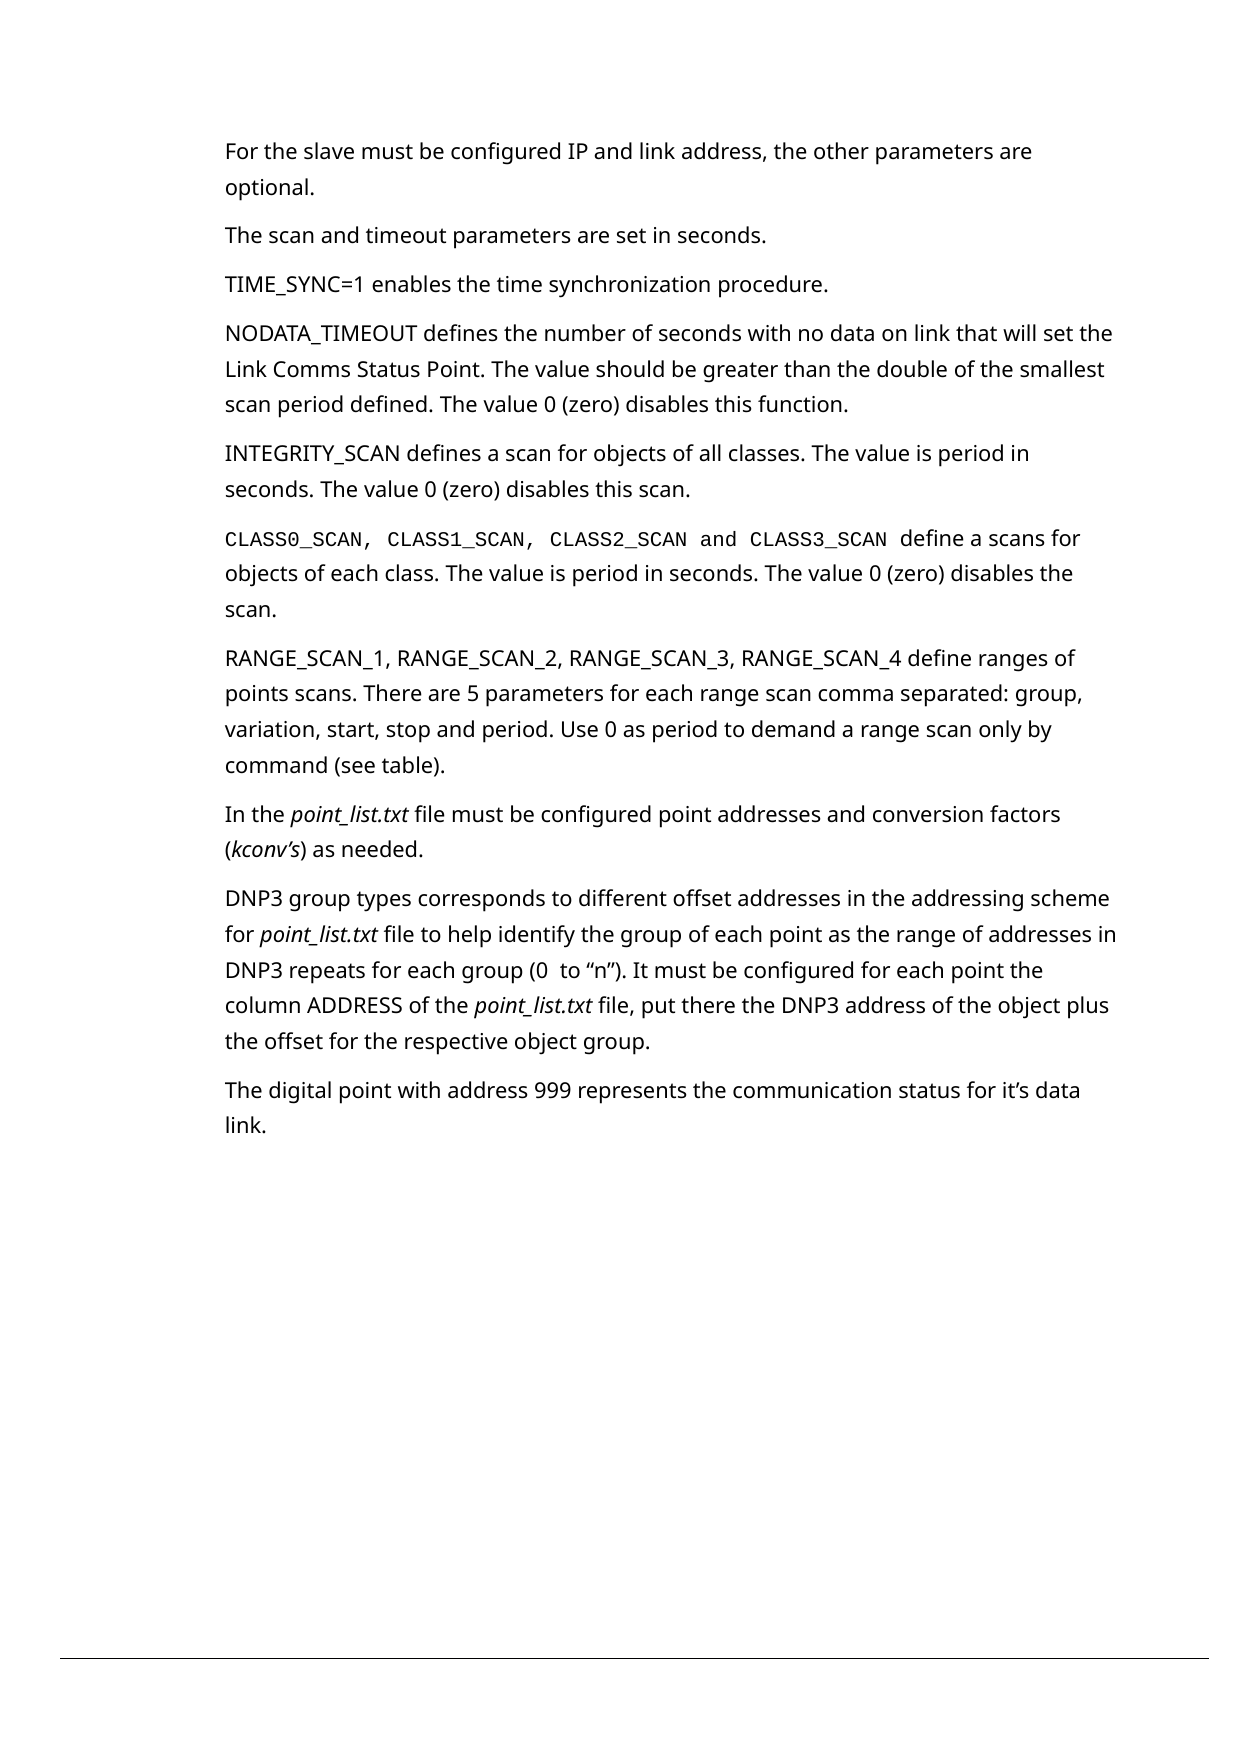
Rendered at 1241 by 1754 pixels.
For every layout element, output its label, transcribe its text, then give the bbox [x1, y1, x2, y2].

text INTEGRITY_SCAN defines a scan for objects of all classes. The value is period in seconds. The value 0 (zero) disables this scan. [224, 438, 1122, 503]
text RANGE_SCAN_1, RANGE_SCAN_2, RANGE_SCAN_3, RANGE_SCAN_4 define ranges of points scans. There are 5 parameters for each range scan comma separated: group, variation, start, stop and period. Use 0 as period to demand a range scan only by command (see table). [224, 643, 1122, 780]
text CLASS0_SCAN, CLASS1_SCAN, CLASS2_SCAN and CLASS3_SCAN define a scans for objects of each class. The value is period in seconds. The value 0 (zero) disables the scan. [224, 522, 1122, 624]
text The scan and timeout parameters are set in seconds. [224, 220, 1122, 250]
text NODATA_TIMEOUT defines the number of seconds with no data on link that will set the Link Comms Status Point. The value should be greater than the double of the smallest scan period defined. The value 0 (zero) disables this function. [224, 318, 1122, 419]
text In the point_list.txt file must be configured point addresses and conversion factors (kconv’s) as needed. [224, 799, 1122, 864]
text DNP3 group types corresponds to different offset addresses in the addressing scheme for point_list.txt file to help identify the group of each point as the range of addresses in DNP3 repeats for each group (0 to “n”). It must be configured for each point the column ADDRESS of the point_list.txt file, put there the DNP3 address of the object plus the offset for the respective object group. [224, 883, 1122, 1056]
text For the slave must be configured IP and link address, the other parameters are optional. [224, 136, 1122, 201]
text TIME_SYNC=1 enables the time synchronization procedure. [224, 269, 1122, 299]
text The digital point with address 999 represents the communication status for it’s data link. [224, 1075, 1122, 1140]
